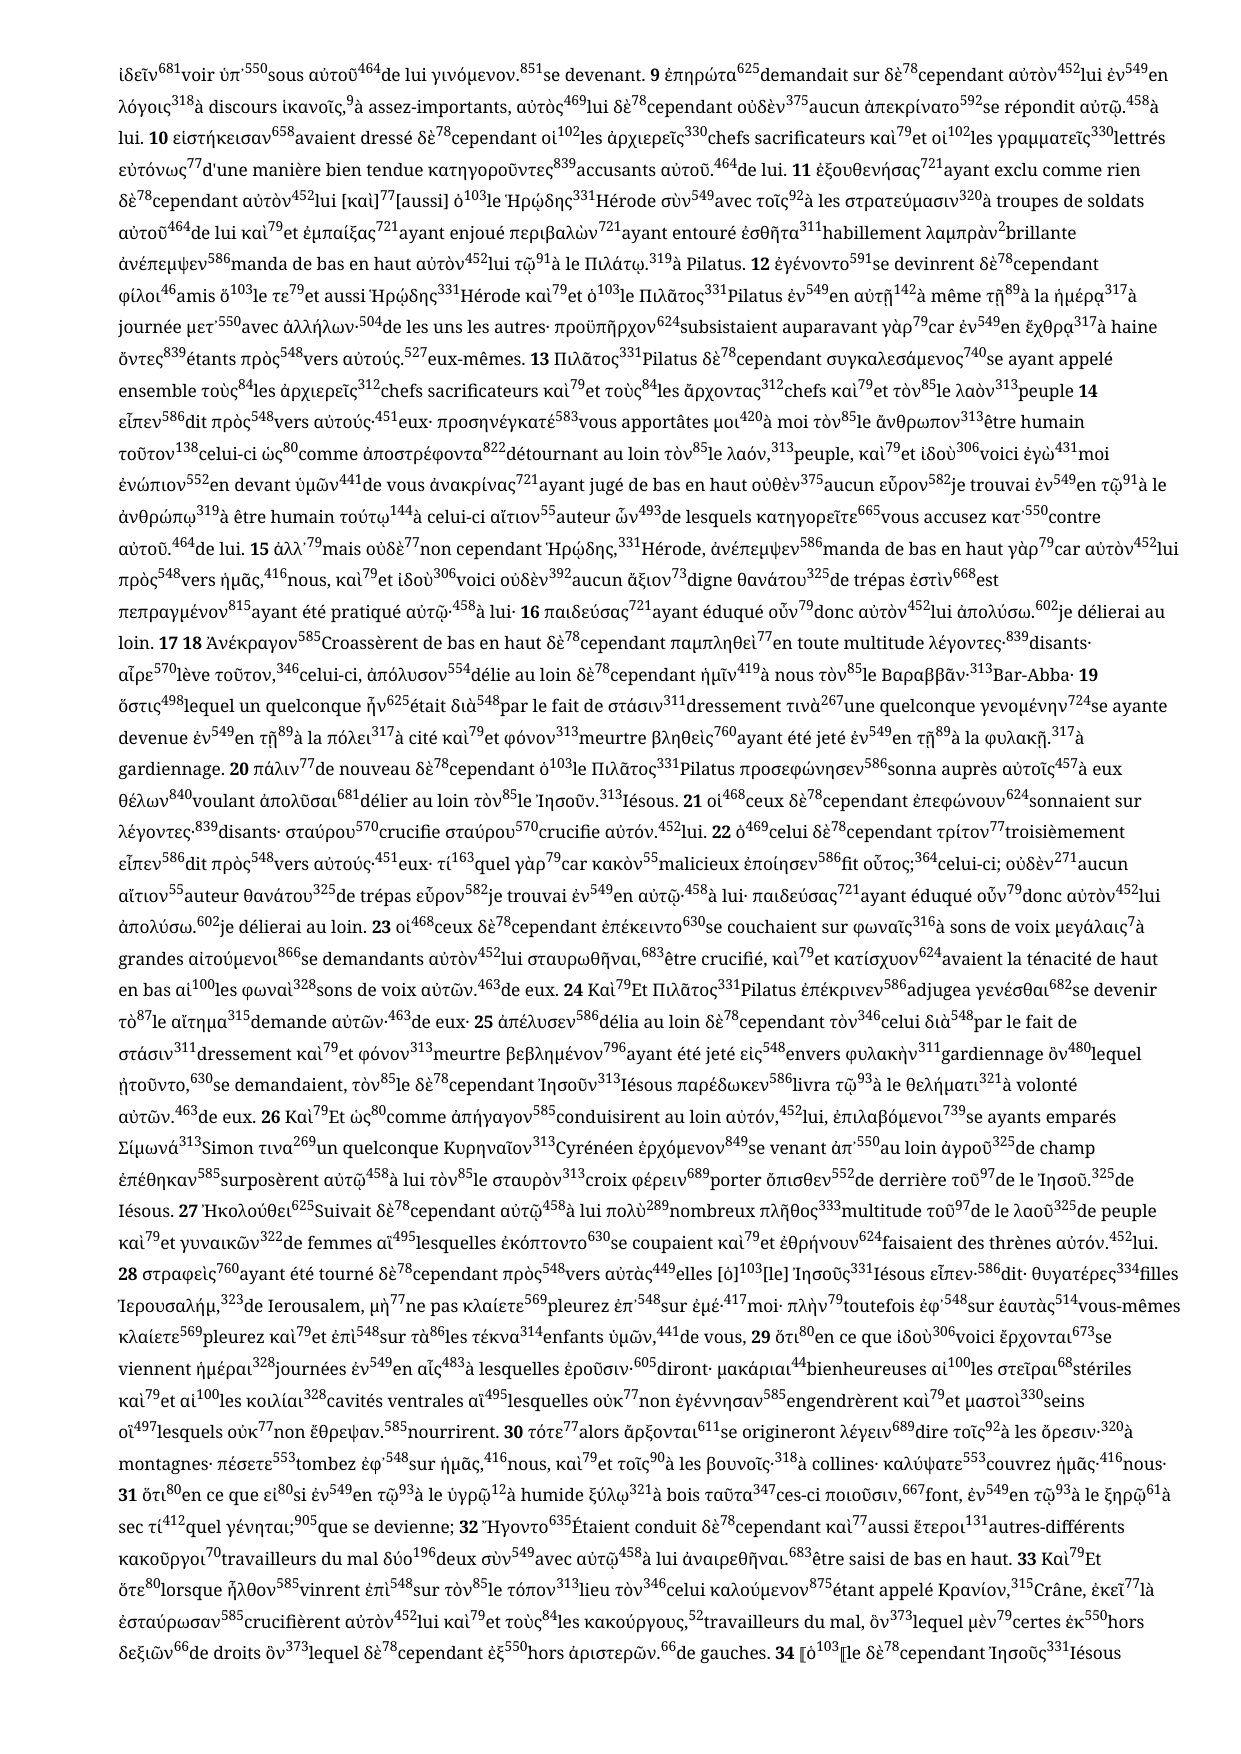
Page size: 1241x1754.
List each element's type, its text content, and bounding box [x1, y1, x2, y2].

text 1 Καὶ79Et ἀναστὰν723ayant redressé ἅπαν289en totalité τὸ105le πλῆθος333multitude αὐτῶν463de eux ἤγαγον585conduisirent αὐτὸν452lui ἐπὶ548sur τὸν85le Πιλᾶτον.313Pilatus. 2 Ἤρξαντο591Se originèrent δὲ78cependant κατηγορεῖν689accuser αὐτοῦ464de lui λέγοντες·839disants· τοῦτον346celui-ci εὕρομεν581nous trouvâmes διαστρέφοντα822tournant de travers τὸ87le ἔθνος315ethnie ἡμῶν423de nous καὶ79et κωλύοντα822empêchant φόρους312impôts Καίσαρι319à Kaesar διδόναι689donner καὶ79et λέγοντα822disant ἑαυτὸν528lui-même χριστὸν313Christ βασιλέα313roi εἶναι.689être. 3 ὁ103le δὲ78cependant Πιλᾶτος331Pilatus ἠρώτησεν586sollicita αὐτὸν452lui λέγων·840disant· σὺ448toi εἶ666tu es ὁ103le βασιλεὺς331roi τῶν96de les Ἰουδαίων;64de Ioudaiens; ὁ469celui δὲ78cependant ἀποκριθεὶς760ayant été répondu αὐτῷ458à lui ἔφη·625déclarait· σὺ448toi λέγεις.666tu dis. 4 ὁ103le δὲ78cependant Πιλᾶτος331Pilatus εἶπεν586dit πρὸς548vers τοὺς84les ἀρχιερεῖς312chefs sacrificateurs καὶ79et τοὺς84les ὄχλους·312foules· οὐδὲν271aucun εὑρίσκω664je trouve αἴτιον55auteur ἐν549en τῷ91à le ἀνθρώπῳ319à être humain τούτῳ.144à celui-ci. 5 οἱ468ceux δὲ78cependant ἐπίσχυον624avaient la ténacité au dessus λέγοντες839disants ὅτι80en ce que ἀνασείει668secoue de bas en haut τὸν85le λαὸν313peuple διδάσκων840enseignant καθ᾽550contre ὅλης279de toute entière τῆς95de la Ἰουδαίας,323de Ioudaia, καὶ77aussi ἀρξάμενος740se ayant originé ἀπὸ550au loin τῆς95de la Γαλιλαίας323de Galilée ἕως551jusqu'à ce que ὧδε.77ici. 6 Πιλᾶτος331Pilatus δὲ78cependant ἀκούσας721ayant écouté ἐπηρώτησεν586demanda sur εἰ80si ὁ103le ἄνθρωπος331être humain Γαλιλαῖός47Galiléen ἐστιν,668est, 7 καὶ79et ἐπιγνοὺς721ayant reconnu ὅτι80en ce que ἐκ550hors τῆς95de la ἐξουσίας323de autorité Ἡρῴδου325de Hérode ἐστὶν668est ἀνέπεμψεν586manda de bas en haut αὐτὸν452lui πρὸς548vers Ἡρῴδην,313Hérode, ὄντα822étant καὶ77aussi αὐτὸν528lui-même ἐν549en Ἱεροσολύμοις320à Ierosoluma ἐν549en ταύταις141à celles-ci ταῖς88à les ἡμέραις.316à journées. 8 Ὁ103Le δὲ78cependant Ἡρῴδης331Hérode ἰδὼν721ayant vu τὸν85le Ἰησοῦν313Iésous ἐχάρη600fut été de joie λίαν,77extrêmement, ἦν625était γὰρ79car ἐξ550hors ἱκανῶν15de assez-importants χρόνων324de temps θέλων840voulant ἰδεῖν681voir αὐτὸν452lui διὰ548par le fait de τὸ348ce ἀκούειν689écouter περὶ550autour αὐτοῦ464de lui καὶ79et ἤλπιζέν625espérait τι271un quelconque σημεῖον315signe ἰδεῖν681voir ὑπ᾽550sous αὐτοῦ464de lui γινόμενον.851se devenant. 9 ἐπηρώτα625demandait sur δὲ78cependant αὐτὸν452lui ἐν549en λόγοις318à discours ἱκανοῖς,9à assez-importants, αὐτὸς469lui δὲ78cependant οὐδὲν375aucun ἀπεκρίνατο592se répondit αὐτῷ.458à lui. 10 εἱστήκεισαν658avaient dressé δὲ78cependant οἱ102les ἀρχιερεῖς330chefs sacrificateurs καὶ79et οἱ102les γραμματεῖς330lettrés εὐτόνως77d'une manière bien tendue κατηγοροῦντες839accusants αὐτοῦ.464de lui. 11 ἐξουθενήσας721ayant exclu comme rien δὲ78cependant αὐτὸν452lui [καὶ]77[aussi] ὁ103le Ἡρῴδης331Hérode σὺν549avec τοῖς92à les στρατεύμασιν320à troupes de soldats αὐτοῦ464de lui καὶ79et ἐμπαίξας721ayant enjoué περιβαλὼν721ayant entouré ἐσθῆτα311habillement λαμπρὰν2brillante ἀνέπεμψεν586manda de bas en haut αὐτὸν452lui τῷ91à le Πιλάτῳ.319à Pilatus. 12 ἐγένοντο591se devinrent δὲ78cependant φίλοι46amis ὅ103le τε79et aussi Ἡρῴδης331Hérode καὶ79et ὁ103le Πιλᾶτος331Pilatus ἐν549en αὐτῇ142à même τῇ89à la ἡμέρᾳ317à journée μετ᾽550avec ἀλλήλων·504de les uns les autres· προϋπῆρχον624subsistaient auparavant γὰρ79car ἐν549en ἔχθρᾳ317à haine ὄντες839étants πρὸς548vers αὐτούς.527eux-mêmes. 13 Πιλᾶτος331Pilatus δὲ78cependant συγκαλεσάμενος740se ayant appelé ensemble τοὺς84les ἀρχιερεῖς312chefs sacrificateurs καὶ79et τοὺς84les ἄρχοντας312chefs καὶ79et τὸν85le λαὸν313peuple 14 εἶπεν586dit πρὸς548vers αὐτούς·451eux· προσηνέγκατέ583vous apportâtes μοι420à moi τὸν85le ἄνθρωπον313être humain τοῦτον138celui-ci ὡς80comme ἀποστρέφοντα822détournant au loin τὸν85le λαόν,313peuple, καὶ79et ἰδοὺ306voici ἐγὼ431moi ἐνώπιον552en devant ὑμῶν441de vous ἀνακρίνας721ayant jugé de bas en haut οὐθὲν375aucun εὗρον582je trouvai ἐν549en τῷ91à le ἀνθρώπῳ319à être humain τούτῳ144à celui-ci αἴτιον55auteur ὧν493de lesquels κατηγορεῖτε665vous accusez κατ᾽550contre αὐτοῦ.464de lui. 15 ἀλλ᾽79mais οὐδὲ77non cependant Ἡρῴδης,331Hérode, ἀνέπεμψεν586manda de bas en haut γὰρ79car αὐτὸν452lui πρὸς548vers ἡμᾶς,416nous, καὶ79et ἰδοὺ306voici οὐδὲν392aucun ἄξιον73digne θανάτου325de trépas ἐστὶν668est πεπραγμένον815ayant été pratiqué αὐτῷ·458à lui· 16 παιδεύσας721ayant éduqué οὖν79donc αὐτὸν452lui ἀπολύσω.602je délierai au loin. 17 18 Ἀνέκραγον585Croassèrent de bas en haut δὲ78cependant παμπληθεὶ77en toute multitude λέγοντες·839disants· αἶρε570lève τοῦτον,346celui-ci, ἀπόλυσον554délie au loin δὲ78cependant ἡμῖν419à nous τὸν85le Βαραββᾶν·313Bar-Abba· 19 ὅστις498lequel un quelconque ἦν625était διὰ548par le fait de στάσιν311dressement τινὰ267une quelconque γενομένην724se ayante devenue ἐν549en τῇ89à la πόλει317à cité καὶ79et φόνον313meurtre βληθεὶς760ayant été jeté ἐν549en τῇ89à la φυλακῇ.317à gardiennage. 20 πάλιν77de nouveau δὲ78cependant ὁ103le Πιλᾶτος331Pilatus προσεφώνησεν586sonna auprès αὐτοῖς457à eux θέλων840voulant ἀπολῦσαι681délier au loin τὸν85le Ἰησοῦν.313Iésous. 21 οἱ468ceux δὲ78cependant ἐπεφώνουν624sonnaient sur λέγοντες·839disants· σταύρου570crucifie σταύρου570crucifie αὐτόν.452lui. 22 ὁ469celui δὲ78cependant τρίτον77troisièmement εἶπεν586dit πρὸς548vers αὐτούς·451eux· τί163quel γὰρ79car κακὸν55malicieux ἐποίησεν586fit οὗτος;364celui-ci; οὐδὲν271aucun αἴτιον55auteur θανάτου325de trépas εὗρον582je trouvai ἐν549en αὐτῷ·458à lui· παιδεύσας721ayant éduqué οὖν79donc αὐτὸν452lui ἀπολύσω.602je délierai au loin. 23 οἱ468ceux δὲ78cependant ἐπέκειντο630se couchaient sur φωναῖς316à sons de voix μεγάλαις7à grandes αἰτούμενοι866se demandants αὐτὸν452lui σταυρωθῆναι,683être crucifié, καὶ79et κατίσχυον624avaient la ténacité de haut en bas αἱ100les φωναὶ328sons de voix αὐτῶν.463de eux. 24 Καὶ79Et Πιλᾶτος331Pilatus ἐπέκρινεν586adjugea γενέσθαι682se devenir τὸ87le αἴτημα315demande αὐτῶν·463de eux· 25 ἀπέλυσεν586délia au loin δὲ78cependant τὸν346celui διὰ548par le fait de στάσιν311dressement καὶ79et φόνον313meurtre βεβλημένον796ayant été jeté εἰς548envers φυλακὴν311gardiennage ὃν480lequel ᾐτοῦντο,630se demandaient, τὸν85le δὲ78cependant Ἰησοῦν313Iésous παρέδωκεν586livra τῷ93à le θελήματι321à volonté αὐτῶν.463de eux. 26 Καὶ79Et ὡς80comme ἀπήγαγον585conduisirent au loin αὐτόν,452lui, ἐπιλαβόμενοι739se ayants emparés Σίμωνά313Simon τινα269un quelconque Κυρηναῖον313Cyrénéen ἐρχόμενον849se venant ἀπ᾽550au loin ἀγροῦ325de champ ἐπέθηκαν585surposèrent αὐτῷ458à lui τὸν85le σταυρὸν313croix φέρειν689porter ὄπισθεν552de derrière τοῦ97de le Ἰησοῦ.325de Iésous. 27 Ἠκολούθει625Suivait δὲ78cependant αὐτῷ458à lui πολὺ289nombreux πλῆθος333multitude τοῦ97de le λαοῦ325de peuple καὶ79et γυναικῶν322de femmes αἳ495lesquelles ἐκόπτοντο630se coupaient καὶ79et ἐθρήνουν624faisaient des thrènes αὐτόν.452lui. 28 στραφεὶς760ayant été tourné δὲ78cependant πρὸς548vers αὐτὰς449elles [ὁ]103[le] Ἰησοῦς331Iésous εἶπεν·586dit· θυγατέρες334filles Ἰερουσαλήμ,323de Ierousalem, μὴ77ne pas κλαίετε569pleurez ἐπ᾽548sur ἐμέ·417moi· πλὴν79toutefois ἐφ᾽548sur ἑαυτὰς514vous-mêmes κλαίετε569pleurez καὶ79et ἐπὶ548sur τὰ86les τέκνα314enfants ὑμῶν,441de vous, 29 ὅτι80en ce que ἰδοὺ306voici ἔρχονται673se viennent ἡμέραι328journées ἐν549en αἷς483à lesquelles ἐροῦσιν·605diront· μακάριαι44bienheureuses αἱ100les στεῖραι68stériles καὶ79et αἱ100les κοιλίαι328cavités ventrales αἳ495lesquelles οὐκ77non ἐγέννησαν585engendrèrent καὶ79et μαστοὶ330seins οἳ497lesquels οὐκ77non ἔθρεψαν.585nourrirent. 30 τότε77alors ἄρξονται611se origineront λέγειν689dire τοῖς92à les ὄρεσιν·320à montagnes· πέσετε553tombez ἐφ᾽548sur ἡμᾶς,416nous, καὶ79et τοῖς90à les βουνοῖς·318à collines· καλύψατε553couvrez ἡμᾶς·416nous· 31 ὅτι80en ce que εἰ80si ἐν549en τῷ93à le ὑγρῷ12à humide ξύλῳ321à bois ταῦτα347ces-ci ποιοῦσιν,667font, ἐν549en τῷ93à le ξηρῷ61à sec τί412quel γένηται;905que se devienne; 32 Ἤγοντο635Étaient conduit δὲ78cependant καὶ77aussi ἕτεροι131autres-différents κακοῦργοι70travailleurs du mal δύο196deux σὺν549avec αὐτῷ458à lui ἀναιρεθῆναι.683être saisi de bas en haut. 33 Καὶ79Et ὅτε80lorsque ἦλθον585vinrent ἐπὶ548sur τὸν85le τόπον313lieu τὸν346celui καλούμενον875étant appelé Κρανίον,315Crâne, ἐκεῖ77là ἐσταύρωσαν585crucifièrent αὐτὸν452lui καὶ79et τοὺς84les κακούργους,52travailleurs du mal, ὃν373lequel μὲν79certes ἐκ550hors δεξιῶν66de droits ὃν373lequel δὲ78cependant ἐξ550hors ἀριστερῶν.66de gauches. 34 ⟦ὁ103⟦le δὲ78cependant Ἰησοῦς331Iésous ἔλεγεν·625disait· πάτερ,337père, ἄφες554abandonne αὐτοῖς,457à eux, οὐ77non γὰρ79car οἴδασιν641ont su τί163quel ποιοῦσιν.⟧667font.⟧ διαμεριζόμενοι866se partageants en séparant δὲ78cependant τὰ86les ἱμάτια314himations αὐτοῦ464de lui ἔβαλον585jetèrent κλῆρον.313lot. 35 Καὶ79Et εἱστήκει659avait dressé ὁ103le λαὸς331peuple θεωρῶν.840observant. ἐξεμυκτήριζον624narguaient à l'excès δὲ78cependant καὶ77aussi οἱ102les ἄρχοντες330chefs λέγοντες·839disants· ἄλλους372autres ἔσωσεν,586sauva, σωσάτω556sauve ἑαυτόν,528lui-même, εἰ80si οὗτός364celui-ci ἐστιν668est ὁ103le χριστὸς331Christ τοῦ97de le θεοῦ325de Dieu ὁ103le ἐκλεκτός.71élu. 36 ἐνέπαιξαν585enjouèrent δὲ78cependant αὐτῷ458à lui καὶ77aussi οἱ102les στρατιῶται330soldats προσερχόμενοι,866se venants vers, ὄξος315vinaigre προσφέροντες839apportants αὐτῷ458à lui 37 καὶ79et λέγοντες·839disants· εἰ80si σὺ448toi εἶ666tu es ὁ103le βασιλεὺς331roi τῶν96de les Ἰουδαίων,64de Ioudaiens, σῶσον554sauve σεαυτόν.516toi-même. 38 ἦν625était δὲ78cependant καὶ77aussi ἐπιγραφὴ329épigraphe ἐπ᾽549sur αὐτῷ·458à lui· ὁ103le βασιλεὺς331roi τῶν96de les Ἰουδαίων64de Ioudaiens οὗτος.156celui-ci. 39 Εἷς71Un δὲ78cependant τῶν96de les κρεμασθέντων753de ayants étés suspendus κακούργων64de travailleurs du mal ἐβλασφήμει625blasphémait αὐτὸν452lui λέγων·840disant· οὐχὶ340non pas σὺ448toi εἶ666tu es ὁ103le χριστός;331Christ; σῶσον554sauve σεαυτὸν516toi-même καὶ79et ἡμᾶς.416nous. 40 ἀποκριθεὶς760ayant été répondu δὲ78cependant ὁ103le ἕτερος390autre-différent ἐπιτιμῶν840survalorisant αὐτῷ458à lui ἔφη·625déclarait· οὐδὲ77non cependant φοβῇ672tu te effraies σὺ448toi τὸν85le θεόν,313Dieu, ὅτι80en ce que ἐν549en τῷ93à le αὐτῷ146à même κρίματι321à objet de jugement εἶ;666tu es; 41 καὶ79et ἡμεῖς430nous μὲν79certes δικαίως,77justement, ἄξια54dignes γὰρ79car ὧν493de lesquels ἐπράξαμεν581nous pratiquâmes ἀπολαμβάνομεν·663nous recevons loin· οὗτος364celui-ci δὲ78cependant οὐδὲν271aucun ἄτοπον55déplacé ἔπραξεν.586pratiqua. 42 καὶ79et ἔλεγεν·625disait· Ἰησοῦ,337Iésous, μνήσθητί563sois mémorisé μου424de moi ὅταν80lorsque le cas échéant ἔλθῃς897que tu viennes εἰς548envers τὴν83la βασιλείαν311royauté σου.442de toi. 43 καὶ79et εἶπεν586dit αὐτῷ·458à lui· ἀμήν304amen σοι439à toi λέγω,664je dis, σήμερον77aujourd'hui μετ᾽550avec ἐμοῦ424de moi ἔσῃ610tu te seras ἐν549en τῷ91à le παραδείσῳ.319à paradis. 44 Καὶ79Et ἦν625était ἤδη77déjà ὡσεὶ77comme si ὥρα329heure ἕκτη212sixième καὶ79et σκότος333ténèbre ἐγένετο592se devint ἐφ᾽548sur ὅλην267toute entière τὴν83la γῆν311terre ἕως552jusqu'à ce que ὥρας323de heure ἐνάτης209de neuvième 45 τοῦ97de le ἡλίου325de soleil ἐκλειπόντος,716de ayant éclipsé, ἐσχίσθη600fut scindé δὲ78cependant τὸ105le καταπέτασμα333rideau étendu τοῦ97de le ναοῦ325de temple μέσον.55au milieu. 46 καὶ79et φωνήσας721ayant sonné de voix φωνῇ317à son de voix μεγάλῃ8à grande ὁ103le Ἰησοῦς331Iésous εἶπεν·586dit· πάτερ,337père, εἰς548envers χεῖράς310mains σου442de toi παρατίθεμαι670je me pose à côté τὸ87le πνεῦμά315souffle μου.424de moi. τοῦτο348ce-ci δὲ78cependant εἰπὼν721ayant dit ἐξέπνευσεν.586expira souffle. 47 Ἰδὼν721Ayant vu δὲ78cependant ὁ103le ἑκατοντάρχης331chef de cent τὸ348ce γενόμενον728se ayant devenu ἐδόξαζεν625glorifiait τὸν85le θεὸν313Dieu λέγων·840disant· ὄντως77réellement ὁ103le ἄνθρωπος331être humain οὗτος156celui-ci δίκαιος47juste ἦν.625était. 48 καὶ79et πάντες389tous οἱ102les συμπαραγενόμενοι739se ayants étés à côté ensemble ὄχλοι330foules ἐπὶ548sur τὴν83la θεωρίαν311observation ταύτην,136celle-ci, θεωρήσαντες720ayants observés τὰ347ces γενόμενα,727se ayants devenus, τύπτοντες839tapants τὰ86les στήθη314poitrines ὑπέστρεφον.624retournaient en arrière. 49 Εἱστήκεισαν658Avaient dressé δὲ78cependant πάντες286tous οἱ102les γνωστοὶ70connus αὐτῷ458à lui ἀπὸ547au loin μακρόθεν77à distance καὶ79et γυναῖκες328femmes αἱ495celles συνακολουθοῦσαι837suivantes ensemble αὐτῷ458à lui ἀπὸ550au loin τῆς95de la Γαλιλαίας323de Galilée ὁρῶσαι837voyantes ταῦτα.347ces-ci. 50 Καὶ79Et ἰδοὺ306voici ἀνὴρ331homme ὀνόματι321à nom Ἰωσὴφ331Ioseph βουλευτὴς331membre du conseil ὑπάρχων840subsistant [καὶ]79[et] ἀνὴρ331homme ἀγαθὸς22bon καὶ79et δίκαιος22juste 51 –935– οὗτος364celui-ci οὐκ77non ἦν625était συγκατατεθειμένος792se ayant posé de haut en bas avec τῇ89à la βουλῇ317à dessein καὶ79et τῇ89à la πράξει317à pratique αὐτῶν463de eux –935– ἀπὸ550au loin Ἁριμαθαίας323de Arimathée πόλεως323de cité τῶν96de les Ἰουδαίων,64de Ioudaiens, ὃς498lequel προσεδέχετο631se acceptait auprès τὴν83la βασιλείαν311royauté τοῦ97de le θεοῦ,325de Dieu, 52 οὗτος469celui-ci προσελθὼν721ayant venu vers τῷ91à le Πιλάτῳ319à Pilatus ᾐτήσατο592se demanda τὸ87le σῶμα315corps τοῦ97de le Ἰησοῦ325de Iésous 53 καὶ79et καθελὼν721ayant saisi du haut vers le bas ἐνετύλιξεν586enroula αὐτὸ454lui σινδόνι317à sindon καὶ79et ἔθηκεν586posa αὐτὸν452lui ἐν549en μνήματι321à monument λαξευτῷ12à taillé dans le roc οὗ77où οὐκ77non ἦν625était οὐδεὶς390aucun οὔπω77non encore κείμενος.867se couchant. 54 καὶ79et ἡμέρα329journée ἦν625était παρασκευῆς323de équipement de côté καὶ79et σάββατον333sabbat ἐπέφωσκεν.625commençait à luire. 55 Κατακολουθήσασαι718Ayantes suivies de haut en bas δὲ78cependant αἱ100les γυναῖκες,328femmes, αἵτινες495lesquelles des quelconques ἦσαν624étaient συνεληλυθυῖαι780ayantes venues ensemble ἐκ550hors τῆς95de la Γαλιλαίας323de Galilée αὐτῷ,458à lui, ἐθεάσαντο591se contemplèrent τὸ87le μνημεῖον315mémorial καὶ79et ὡς77comme ἐτέθη600fut posé τὸ105le σῶμα333corps αὐτοῦ,464de lui, 56 ὑποστρέψασαι718ayantes retournées en arrière δὲ78cependant ἡτοίμασαν585préparèrent ἀρώματα314aromates καὶ79et μύρα.314onguents. καὶ79et τὸ87le μὲν77certes σάββατον315sabbat ἡσύχασαν585tranquillisèrent κατὰ548selon τὴν83la ἐντολήν.311commandement. [118, 59, 1181, 1665]
